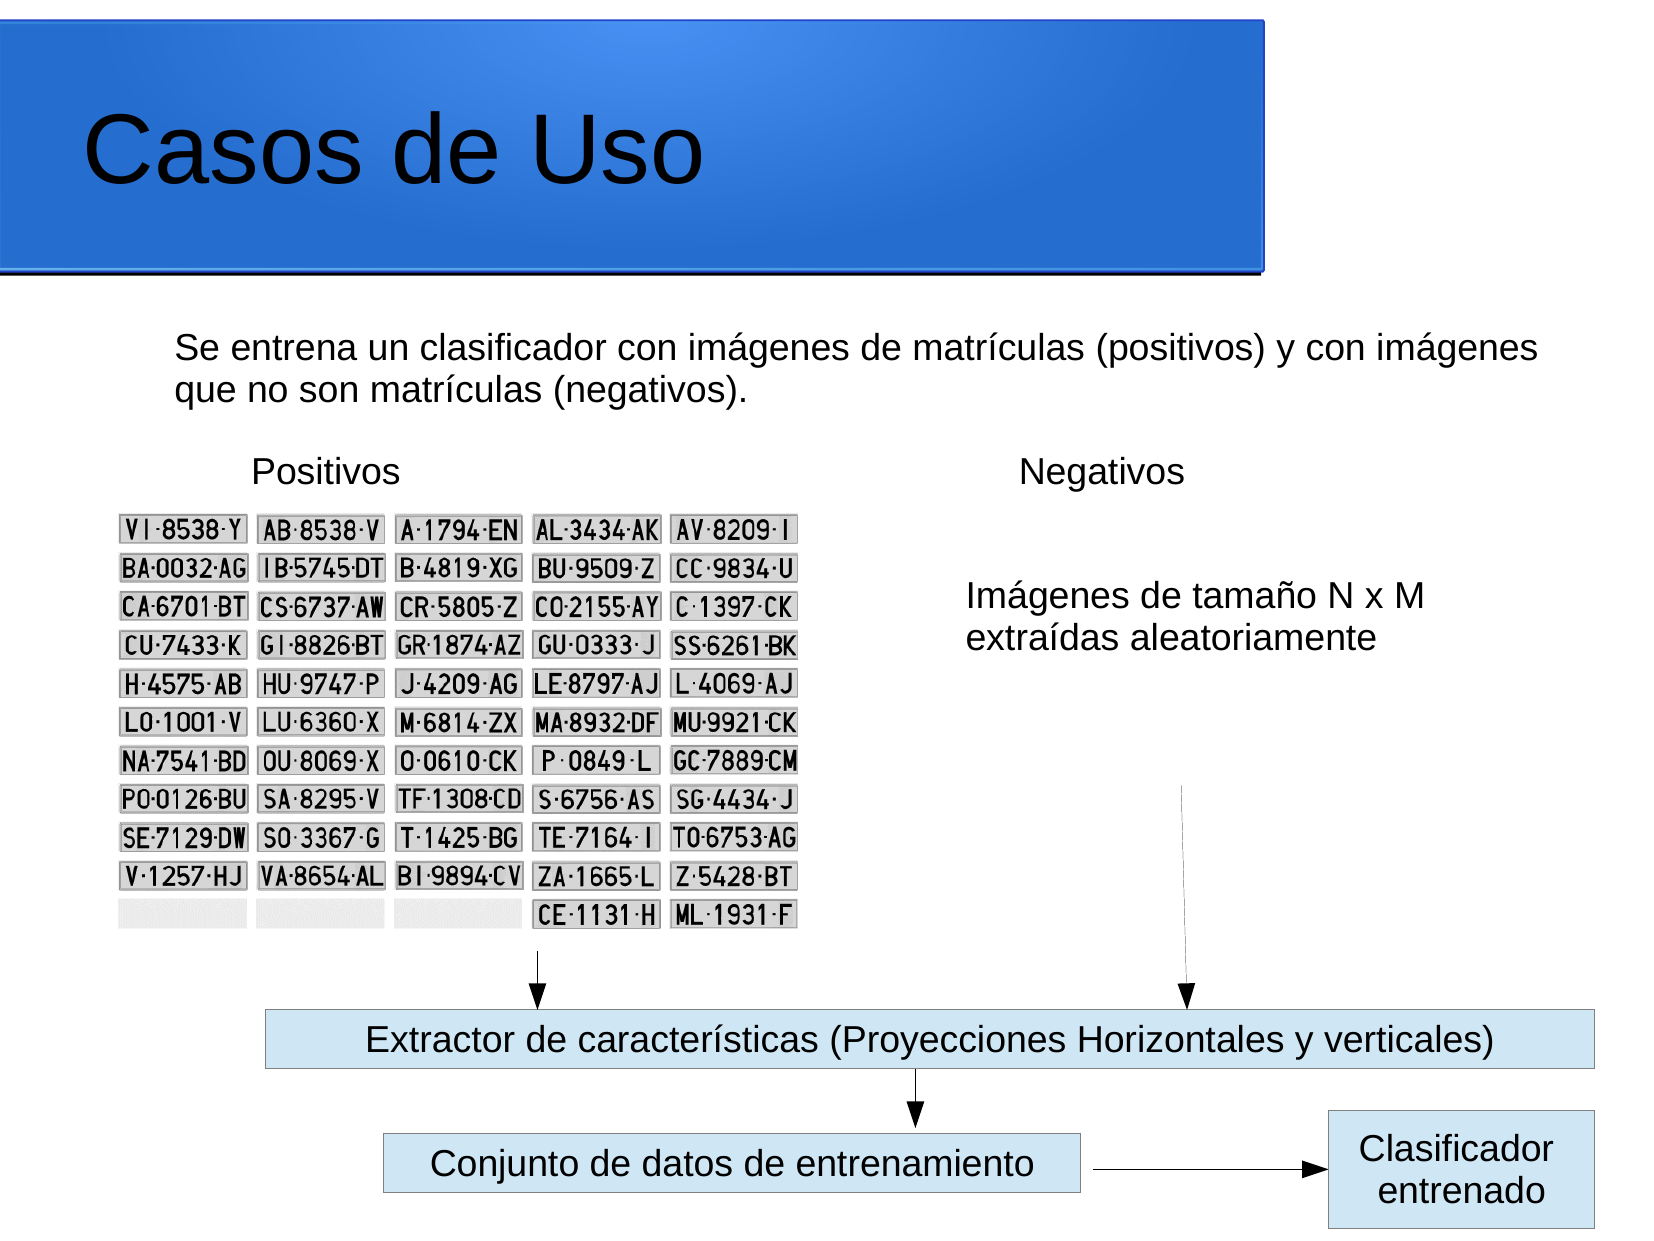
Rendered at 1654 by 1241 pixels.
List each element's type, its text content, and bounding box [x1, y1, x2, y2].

text_box [88, 1046, 915, 1070]
text_box Imágenes de tamaño N x M extraídas aleatoriamente [950, 566, 1512, 745]
picture [118, 513, 798, 929]
text_box Negativos [1003, 442, 1418, 502]
text_box Conjunto de datos de entrenamiento [383, 1133, 1081, 1193]
text_box Positivos [236, 442, 650, 502]
text_box Clasificador entrenado [1328, 1110, 1595, 1229]
title Casos de Uso [82, 47, 1235, 252]
text_box Extractor de características (Proyecciones Horizontales y verticales) [265, 1009, 1595, 1069]
text_box Se entrena un clasificador con imágenes de matrículas (positivos) y con imágenes que no son matrículas (negativos). [88, 319, 1577, 1046]
